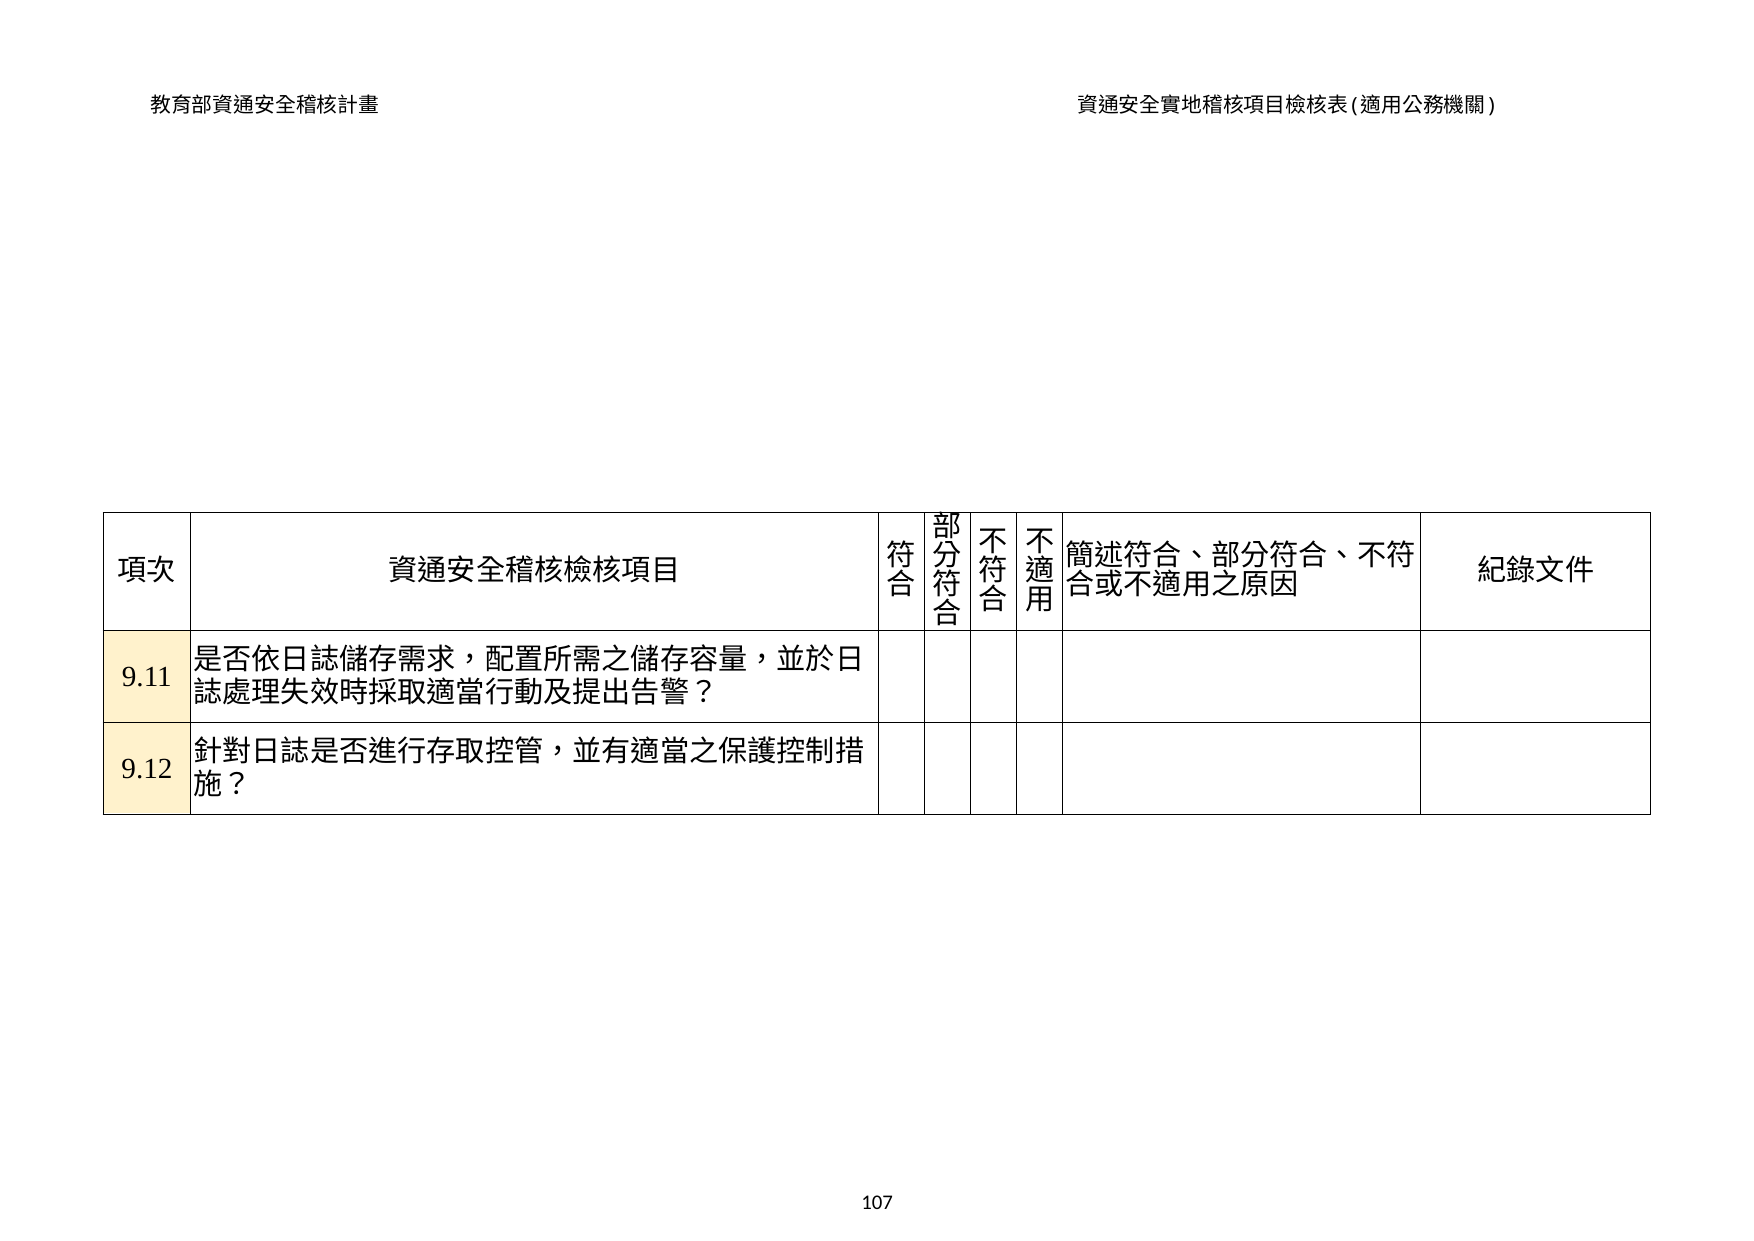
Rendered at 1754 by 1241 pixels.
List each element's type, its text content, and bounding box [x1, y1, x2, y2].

table_cell [1017, 723, 1062, 813]
table_cell [1063, 631, 1420, 722]
table_cell [925, 631, 970, 722]
table_cell [971, 631, 1016, 722]
table_cell [879, 723, 924, 813]
table_cell 9.11 [104, 631, 190, 722]
table_header 部分符合 [925, 513, 970, 630]
table_cell [1017, 631, 1062, 722]
table_header 符合 [879, 513, 924, 630]
table_cell [879, 631, 924, 722]
table_header 簡述符合、部分符合、不符合或不適用之原因 [1063, 513, 1420, 630]
table_header 不符合 [971, 513, 1016, 630]
table_cell [1063, 723, 1420, 813]
table_header 紀錄文件 [1421, 513, 1650, 630]
table_cell 9.12 [104, 723, 190, 813]
table_header 資通安全稽核檢核項目 [191, 513, 878, 630]
table_cell [971, 723, 1016, 813]
table_cell 是否依日誌儲存需求，配置所需之儲存容量，並於日誌處理失效時採取適當行動及提出告警？ [191, 631, 878, 722]
table_cell [1421, 723, 1650, 813]
table_cell [1421, 631, 1650, 722]
table_header 項次 [104, 513, 190, 630]
table_cell 針對日誌是否進行存取控管，並有適當之保護控制措施？ [191, 723, 878, 813]
table_cell [925, 723, 970, 813]
table_header 不適用 [1017, 513, 1062, 630]
